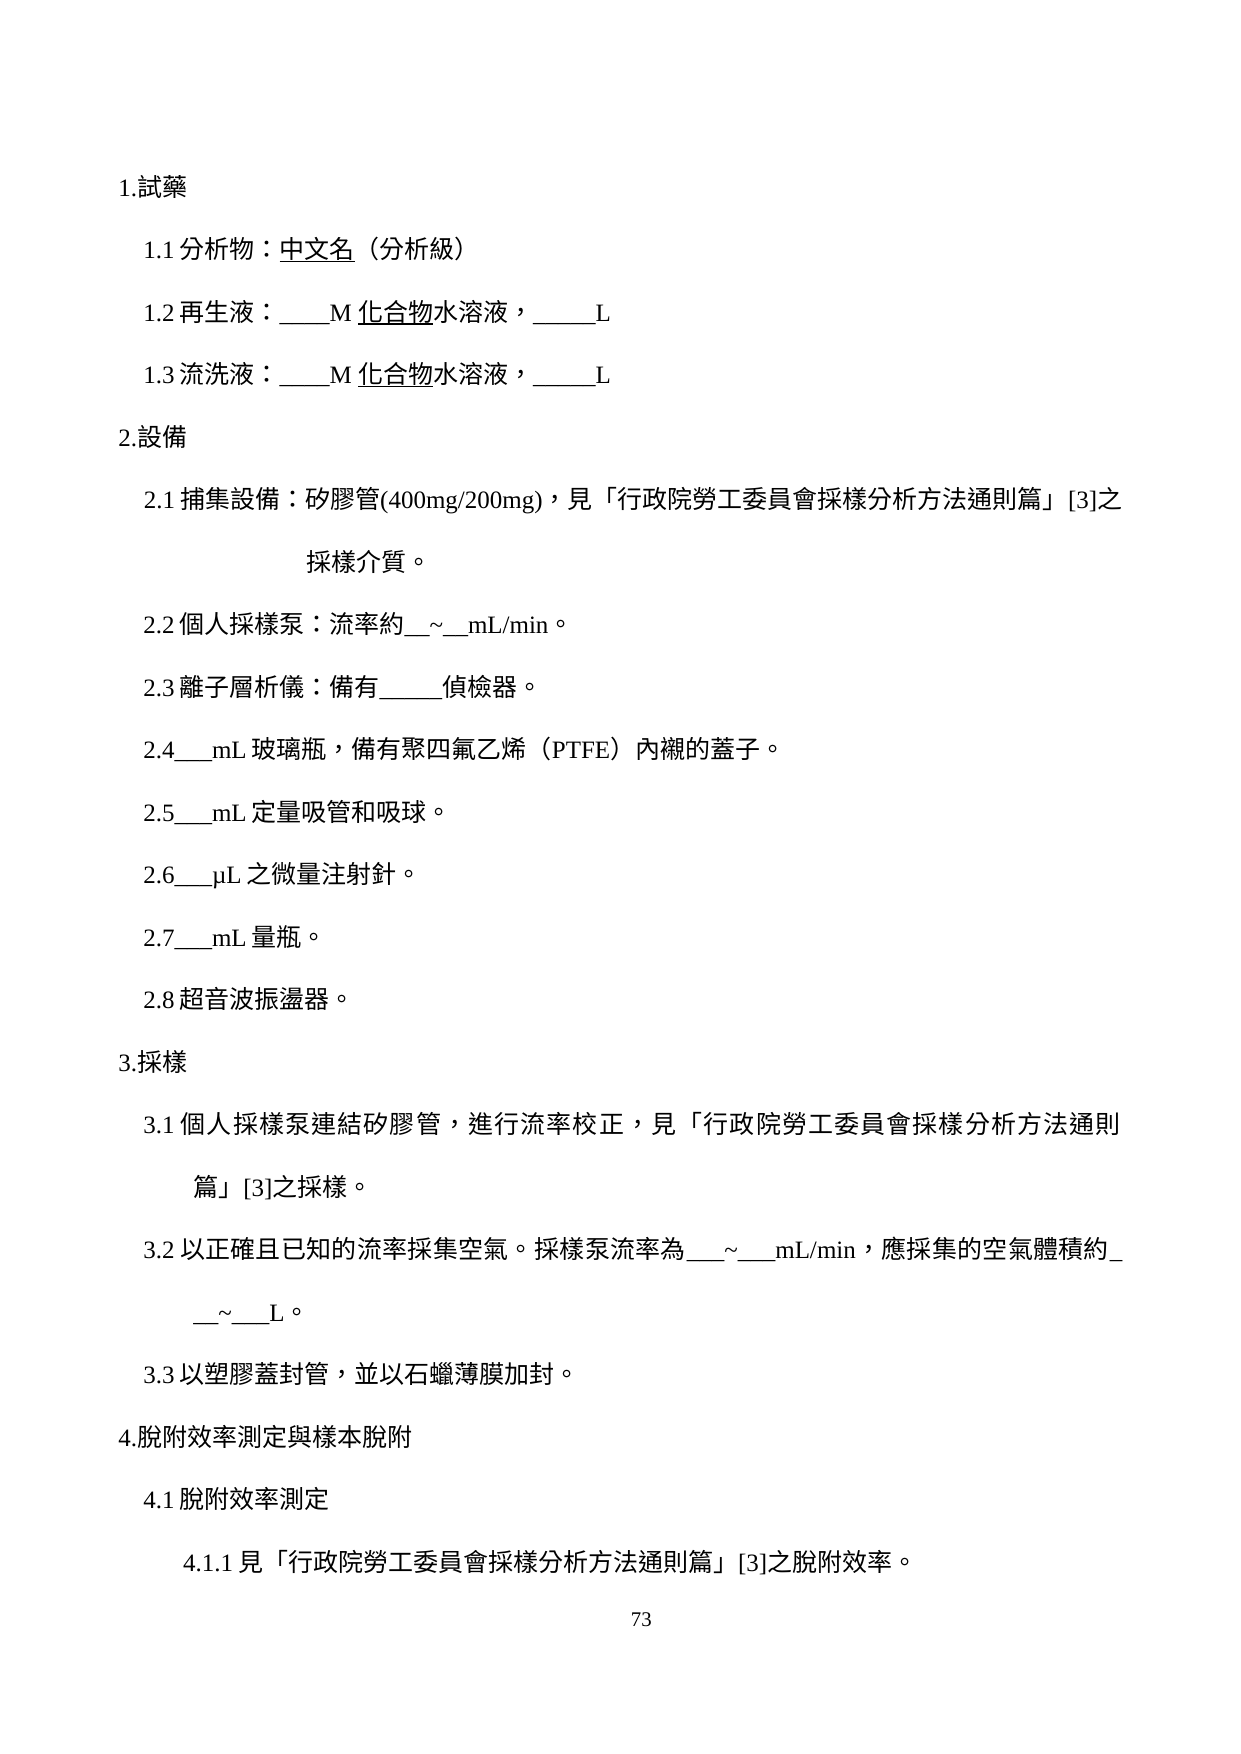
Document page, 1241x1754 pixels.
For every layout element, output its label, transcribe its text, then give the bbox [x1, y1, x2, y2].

text 2.7___mL量瓶。 [143, 893, 1122, 956]
text 2.8超音波振盪器。 [143, 956, 1122, 1018]
text 2.2個人採樣泵：流率約__~__mL/min。 [143, 581, 1122, 643]
text 1.1分析物：中文名（分析級） [143, 206, 1122, 268]
text 2.設備 [118, 393, 1122, 456]
text 1.試藥 [118, 143, 1122, 206]
text 2.5___mL定量吸管和吸球。 [143, 768, 1122, 831]
text 2.3離子層析儀：備有_____偵檢器。 [143, 643, 1122, 706]
text 2.1捕集設備：矽膠管(400mg/200mg)，見「行政院勞工委員會採樣分析方法通則篇」[3]之採樣介質。 [144, 456, 1122, 581]
text 2.6___µL之微量注射針。 [143, 831, 1122, 893]
text 4.1.1見「行政院勞工委員會採樣分析方法通則篇」[3]之脫附效率。 [183, 1518, 1122, 1581]
text 1.2再生液：____M 化合物水溶液，_____L [143, 268, 1122, 331]
text 3.1個人採樣泵連結矽膠管，進行流率校正，見「行政院勞工委員會採樣分析方法通則篇」[3]之採樣。 [143, 1081, 1122, 1206]
text 4.脫附效率測定與樣本脫附 [118, 1393, 1122, 1456]
text 4.1脫附效率測定 [143, 1456, 1122, 1518]
text 2.4___mL玻璃瓶，備有聚四氟乙烯（PTFE）內襯的蓋子。 [143, 706, 1122, 768]
text 1.3流洗液：____M 化合物水溶液，_____L [143, 331, 1122, 393]
text 3.採樣 [118, 1018, 1122, 1081]
text 3.3以塑膠蓋封管，並以石蠟薄膜加封。 [143, 1331, 1122, 1393]
text 3.2以正確且已知的流率採集空氣。採樣泵流率為___~___mL/min，應採集的空氣體積約___~___L。 [143, 1206, 1122, 1331]
